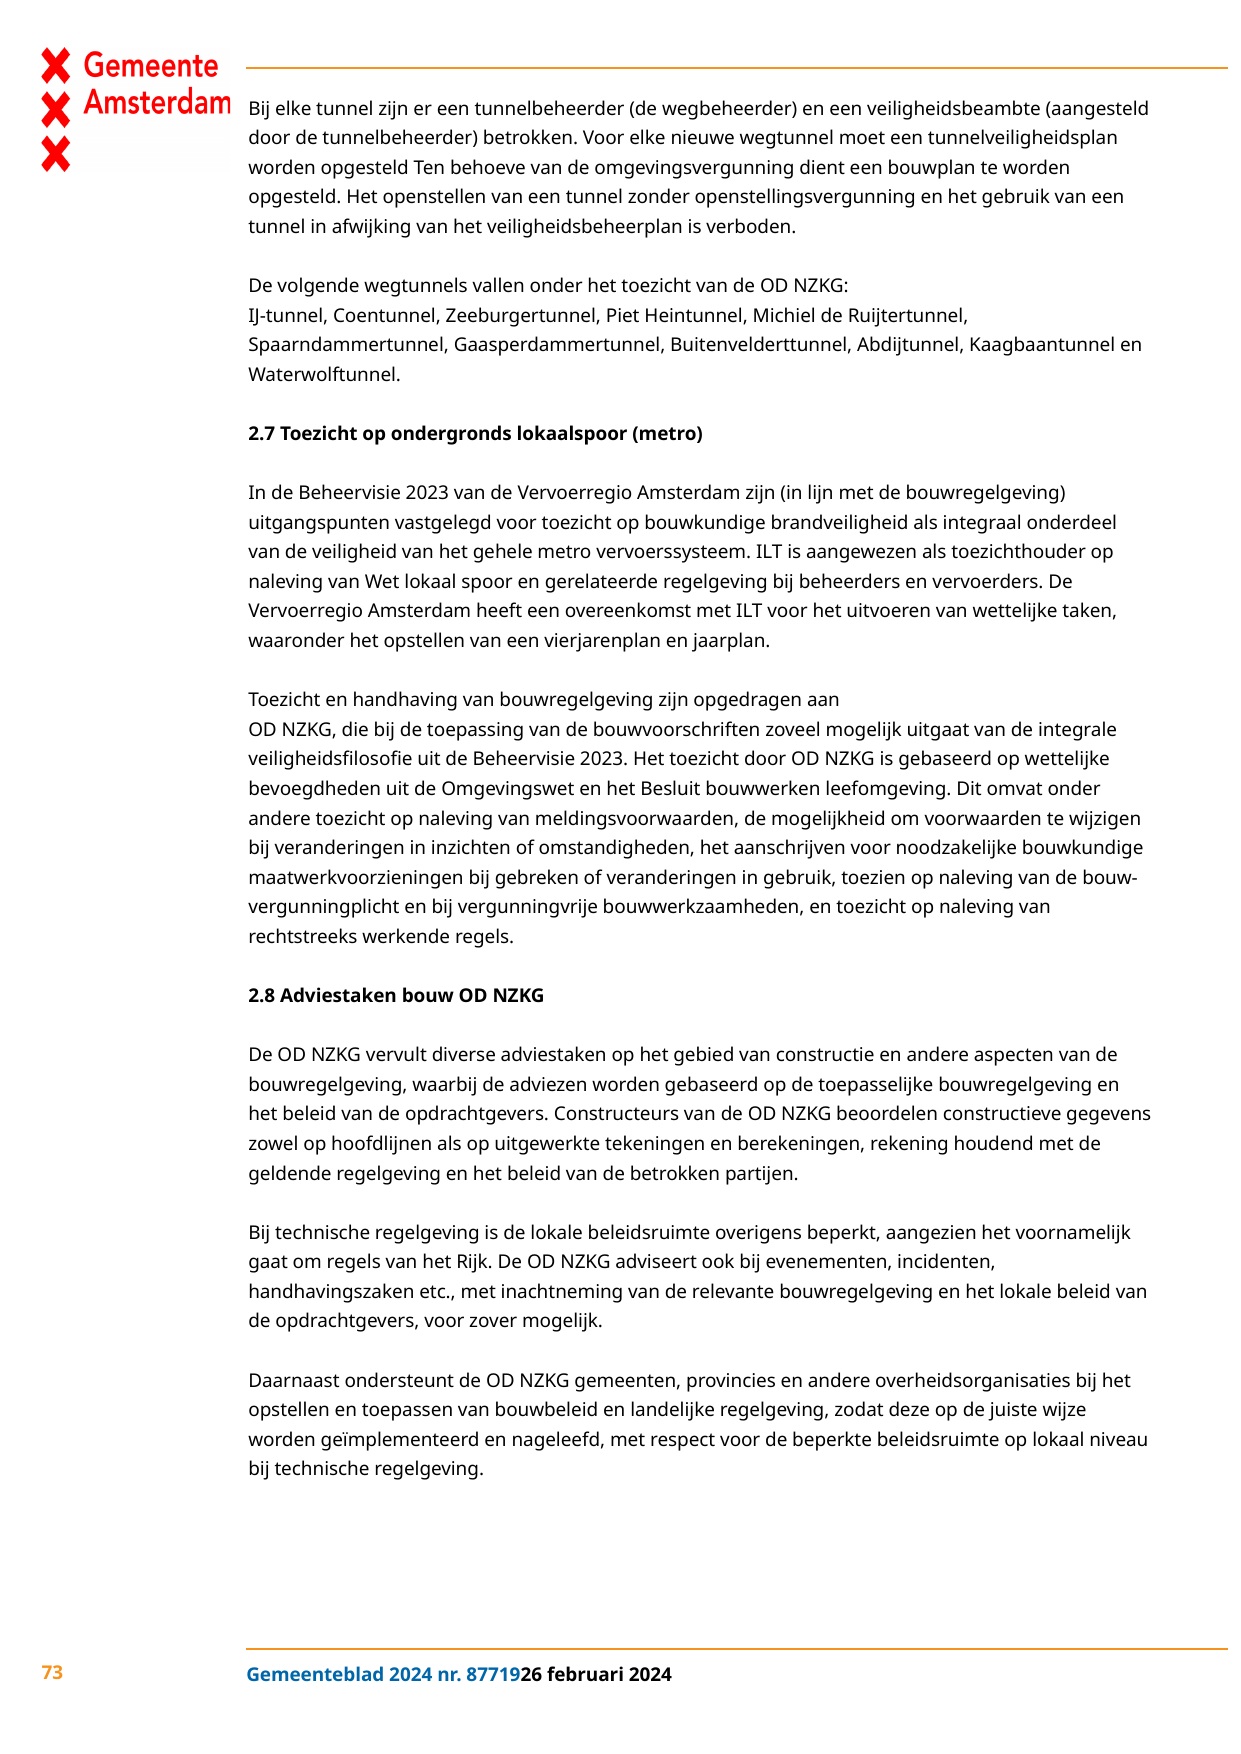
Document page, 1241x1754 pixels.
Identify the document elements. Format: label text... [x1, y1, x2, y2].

text Bij technische regelgeving is de lokale beleidsruimte overigens beperkt, aangezien het voornamelijk gaat om regels van het Rijk. De OD NZKG adviseert ook bij evenementen, incidenten, handhavingszaken etc., met inachtneming van de relevante bouwregelgeving en het lokale beleid van de opdrachtgevers, voor zover mogelijk. [248, 1219, 1152, 1333]
picture [41, 47, 231, 172]
text De volgende wegtunnels vallen onder het toezicht van de OD NZKG: [248, 272, 1152, 298]
text De OD NZKG vervult diverse adviestaken op het gebied van constructie en andere aspecten van de bouwregelgeving, waarbij de adviezen worden gebaseerd op de toepasselijke bouwregelgeving en het beleid van de opdrachtgevers. Constructeurs van de OD NZKG beoordelen constructieve gegevens zowel op hoofdlijnen als op uitgewerkte tekeningen en berekeningen, rekening houdend met de geldende regelgeving en het beleid van de betrokken partijen. [248, 1041, 1152, 1186]
text In de Beheervisie 2023 van de Vervoerregio Amsterdam zijn (in lijn met de bouwregelgeving) uitgangspunten vastgelegd voor toezicht op bouwkundige brandveiligheid als integraal onderdeel van de veiligheid van het gehele metro vervoerssysteem. ILT is aangewezen als toezichthouder op naleving van Wet lokaal spoor en gerelateerde regelgeving bij beheerders en vervoerders. De Vervoerregio Amsterdam heeft een overeenkomst met ILT voor het uitvoeren van wettelijke taken, waaronder het opstellen van een vierjarenplan en jaarplan. [248, 479, 1152, 653]
text 2.8 Adviestaken bouw OD NZKG [248, 982, 1152, 1008]
text IJ-tunnel, Coentunnel, Zeeburgertunnel, Piet Heintunnel, Michiel de Ruijtertunnel, Spaarndammertunnel, Gaasperdammertunnel, Buitenvelderttunnel, Abdijtunnel, Kaagbaantunnel en Waterwolftunnel. [248, 302, 1152, 387]
text Toezicht en handhaving van bouwregelgeving zijn opgedragen aan [248, 686, 1152, 712]
text OD NZKG, die bij de toepassing van de bouwvoorschriften zoveel mogelijk uitgaat van de integrale veiligheidsfilosofie uit de Beheervisie 2023. Het toezicht door OD NZKG is gebaseerd op wettelijke bevoegdheden uit de Omgevingswet en het Besluit bouwwerken leefomgeving. Dit omvat onder andere toezicht op naleving van meldingsvoorwaarden, de mogelijkheid om voorwaarden te wijzigen bij veranderingen in inzichten of omstandigheden, het aanschrijven voor noodzakelijke bouwkundige maatwerkvoorzieningen bij gebreken of veranderingen in gebruik, toezien op naleving van de bouw- vergunningplicht en bij vergunningvrije bouwwerkzaamheden, en toezicht op naleving van rechtstreeks werkende regels. [248, 716, 1152, 949]
text Bij elke tunnel zijn er een tunnelbeheerder (de wegbeheerder) en een veiligheidsbeambte (aangesteld door de tunnelbeheerder) betrokken. Voor elke nieuwe wegtunnel moet een tunnelveiligheidsplan worden opgesteld Ten behoeve van de omgevingsvergunning dient een bouwplan te worden opgesteld. Het openstellen van een tunnel zonder openstellingsvergunning en het gebruik van een tunnel in afwijking van het veiligheidsbeheerplan is verboden. [248, 95, 1152, 239]
text 2.7 Toezicht op ondergronds lokaalspoor (metro) [248, 420, 1152, 446]
text Daarnaast ondersteunt de OD NZKG gemeenten, provincies en andere overheidsorganisaties bij het opstellen en toepassen van bouwbeleid en landelijke regelgeving, zodat deze op de juiste wijze worden geïmplementeerd en nageleefd, met respect voor de beperkte beleidsruimte op lokaal niveau bij technische regelgeving. [248, 1367, 1152, 1481]
